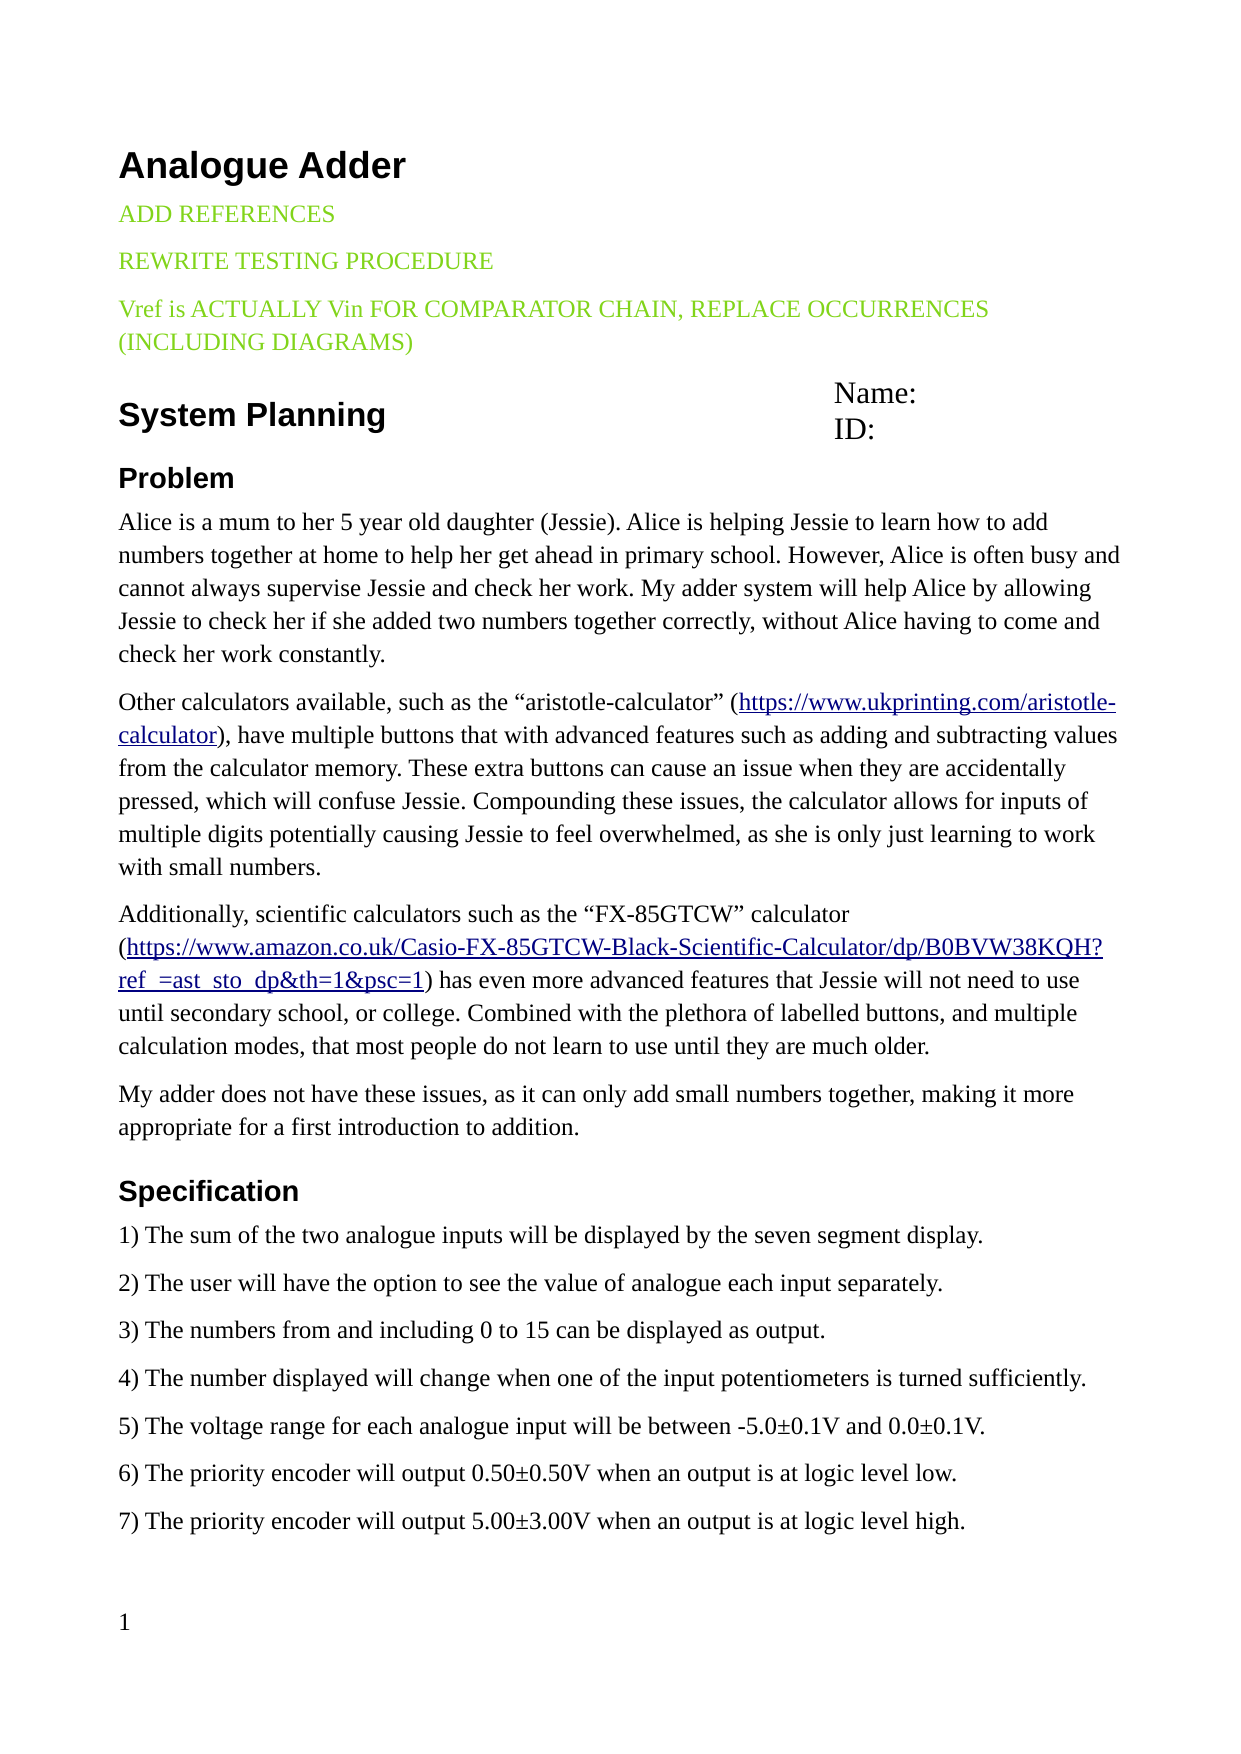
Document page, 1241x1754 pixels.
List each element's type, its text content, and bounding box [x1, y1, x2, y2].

subtitle System Planning [118, 395, 1122, 434]
subtitle Analogue Adder [118, 143, 1122, 186]
text 1) The sum of the two analogue inputs will be displayed by the seven segment display. [118, 1220, 1122, 1249]
text Other calculators available, such as the “aristotle-calculator” (https://www.ukprinting.com/aristotle-calculator), have multiple buttons that with advanced features such as adding and subtracting values from the calculator memory. These extra buttons can cause an issue when they are accidentally pressed, which will confuse Jessie. Compounding these issues, the calculator allows for inputs of multiple digits potentially causing Jessie to feel overwhelmed, as she is only just learning to work with small numbers. [118, 687, 1122, 881]
text 2) The user will have the option to see the value of analogue each input separately. [118, 1268, 1122, 1297]
text REWRITE TESTING PROCEDURE [118, 246, 1122, 275]
text My adder does not have these issues, as it can only add small numbers together, making it more appropriate for a first introduction to addition. [118, 1079, 1122, 1141]
text 7) The priority encoder will output 5.00±3.00V when an output is at logic level high. [118, 1506, 1122, 1535]
text Additionally, scientific calculators such as the “FX-85GTCW” calculator (https://www.amazon.co.uk/Casio-FX-85GTCW-Black-Scientific-Calculator/dp/B0BVW38KQH?ref_=ast_sto_dp&th=1&psc=1) has even more advanced features that Jessie will not need to use until secondary school, or college. Combined with the plethora of labelled buttons, and multiple calculation modes, that most people do not learn to use until they are much older. [118, 899, 1122, 1060]
subtitle Specification [118, 1174, 1122, 1208]
text 6) The priority encoder will output 0.50±0.50V when an output is at logic level low. [118, 1458, 1122, 1487]
text ADD REFERENCES [118, 199, 1122, 227]
text 5) The voltage range for each analogue input will be between -5.0±0.1V and 0.0±0.1V. [118, 1411, 1122, 1439]
subtitle Problem [118, 461, 1122, 494]
text 3) The numbers from and including 0 to 15 can be displayed as output. [118, 1316, 1122, 1344]
text Vref is ACTUALLY Vin FOR COMPARATOR CHAIN, REPLACE OCCURRENCES (INCLUDING DIAGRAMS) [118, 294, 1122, 356]
text 4) The number displayed will change when one of the input potentiometers is turned sufficiently. [118, 1363, 1122, 1392]
text Alice is a mum to her 5 year old daughter (Jessie). Alice is helping Jessie to learn how to add numbers together at home to help her get ahead in primary school. However, Alice is often busy and cannot always supervise Jessie and check her work. My adder system will help Alice by allowing Jessie to check her if she added two numbers together correctly, without Alice having to come and check her work constantly. [118, 507, 1122, 668]
